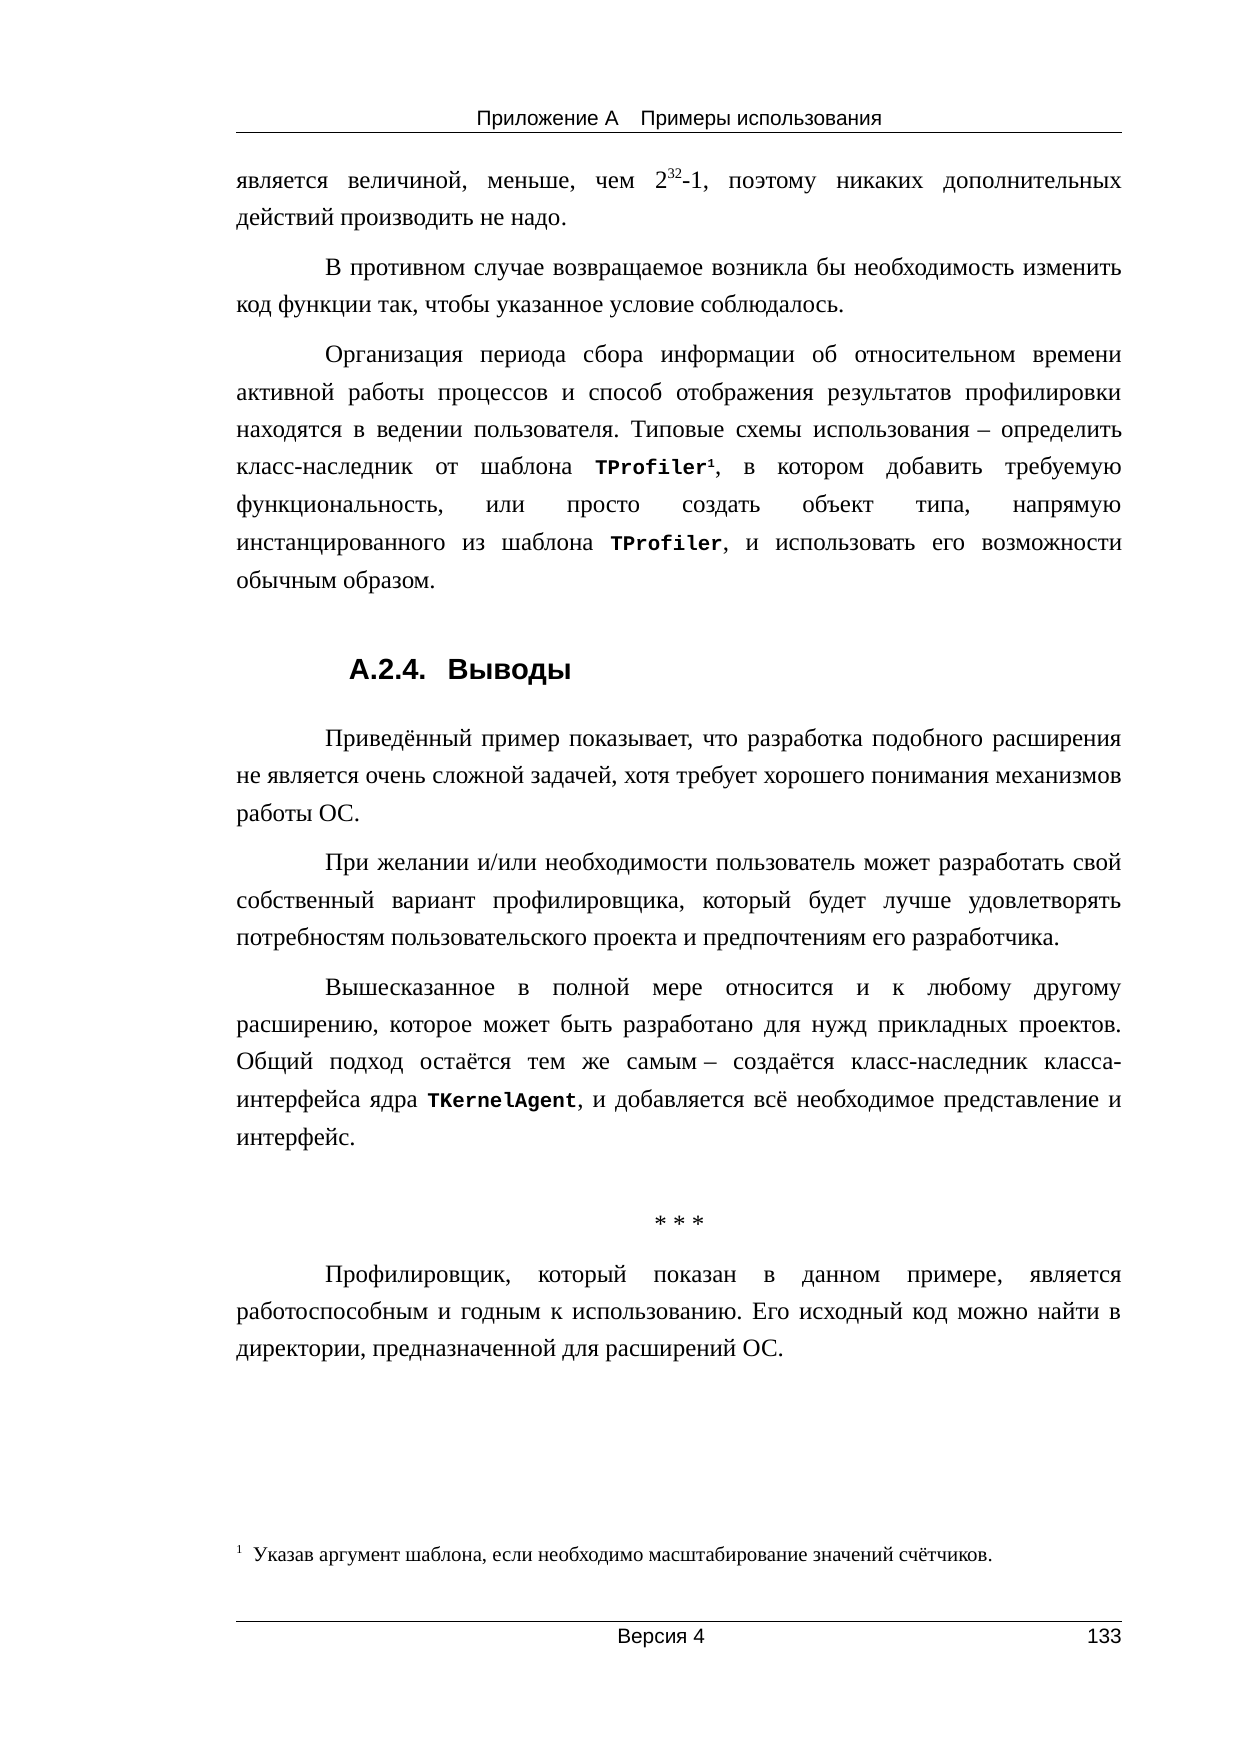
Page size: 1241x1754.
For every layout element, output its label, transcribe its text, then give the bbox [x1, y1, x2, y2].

text является величиной, меньше, чем 232-1, поэтому никаких дополнительных действий производить не надо. [236, 165, 1122, 231]
text Приведённый пример показывает, что разработка подобного расширения не является очень сложной задачей, хотя требует хорошего понимания механизмов работы ОС. [236, 723, 1122, 826]
text В противном случае возвращаемое возникла бы необходимость изменить код функции так, чтобы указанное условие соблюдалось. [236, 252, 1122, 318]
text Вышесказанное в полной мере относится и к любому другому расширению, которое может быть разработано для нужд прикладных проектов. Общий подход остаётся тем же самым – создаётся класс-наследник класса-интерфейса ядра TKernelAgent, и добавляется всё необходимое представление и интерфейс. [236, 972, 1122, 1151]
text Профилировщик, который показан в данном примере, является работоспособным и годным к использованию. Его исходный код можно найти в директории, предназначенной для расширений ОС. [236, 1259, 1122, 1362]
text При желании и/или необходимости пользователь может разработать свой собственный вариант профилировщика, который будет лучше удовлетворять потребностям пользовательского проекта и предпочтениям его разработчика. [236, 847, 1122, 951]
text Указав аргумент шаблона, если необходимо масштабирование значений счётчиков. [236, 1542, 1122, 1566]
text * * * [236, 1209, 1122, 1238]
text Организация периода сбора информации об относительном времени активной работы процессов и способ отображения результатов профилировки находятся в ведении пользователя. Типовые схемы использования – определить класс-наследник от шаблона TProfiler, в котором добавить требуемую функциональность, или просто создать объект типа, напрямую инстанцированного из шаблона TProfiler, и использовать его возможности обычным образом. [236, 339, 1122, 593]
subtitle Выводы [349, 652, 1122, 686]
